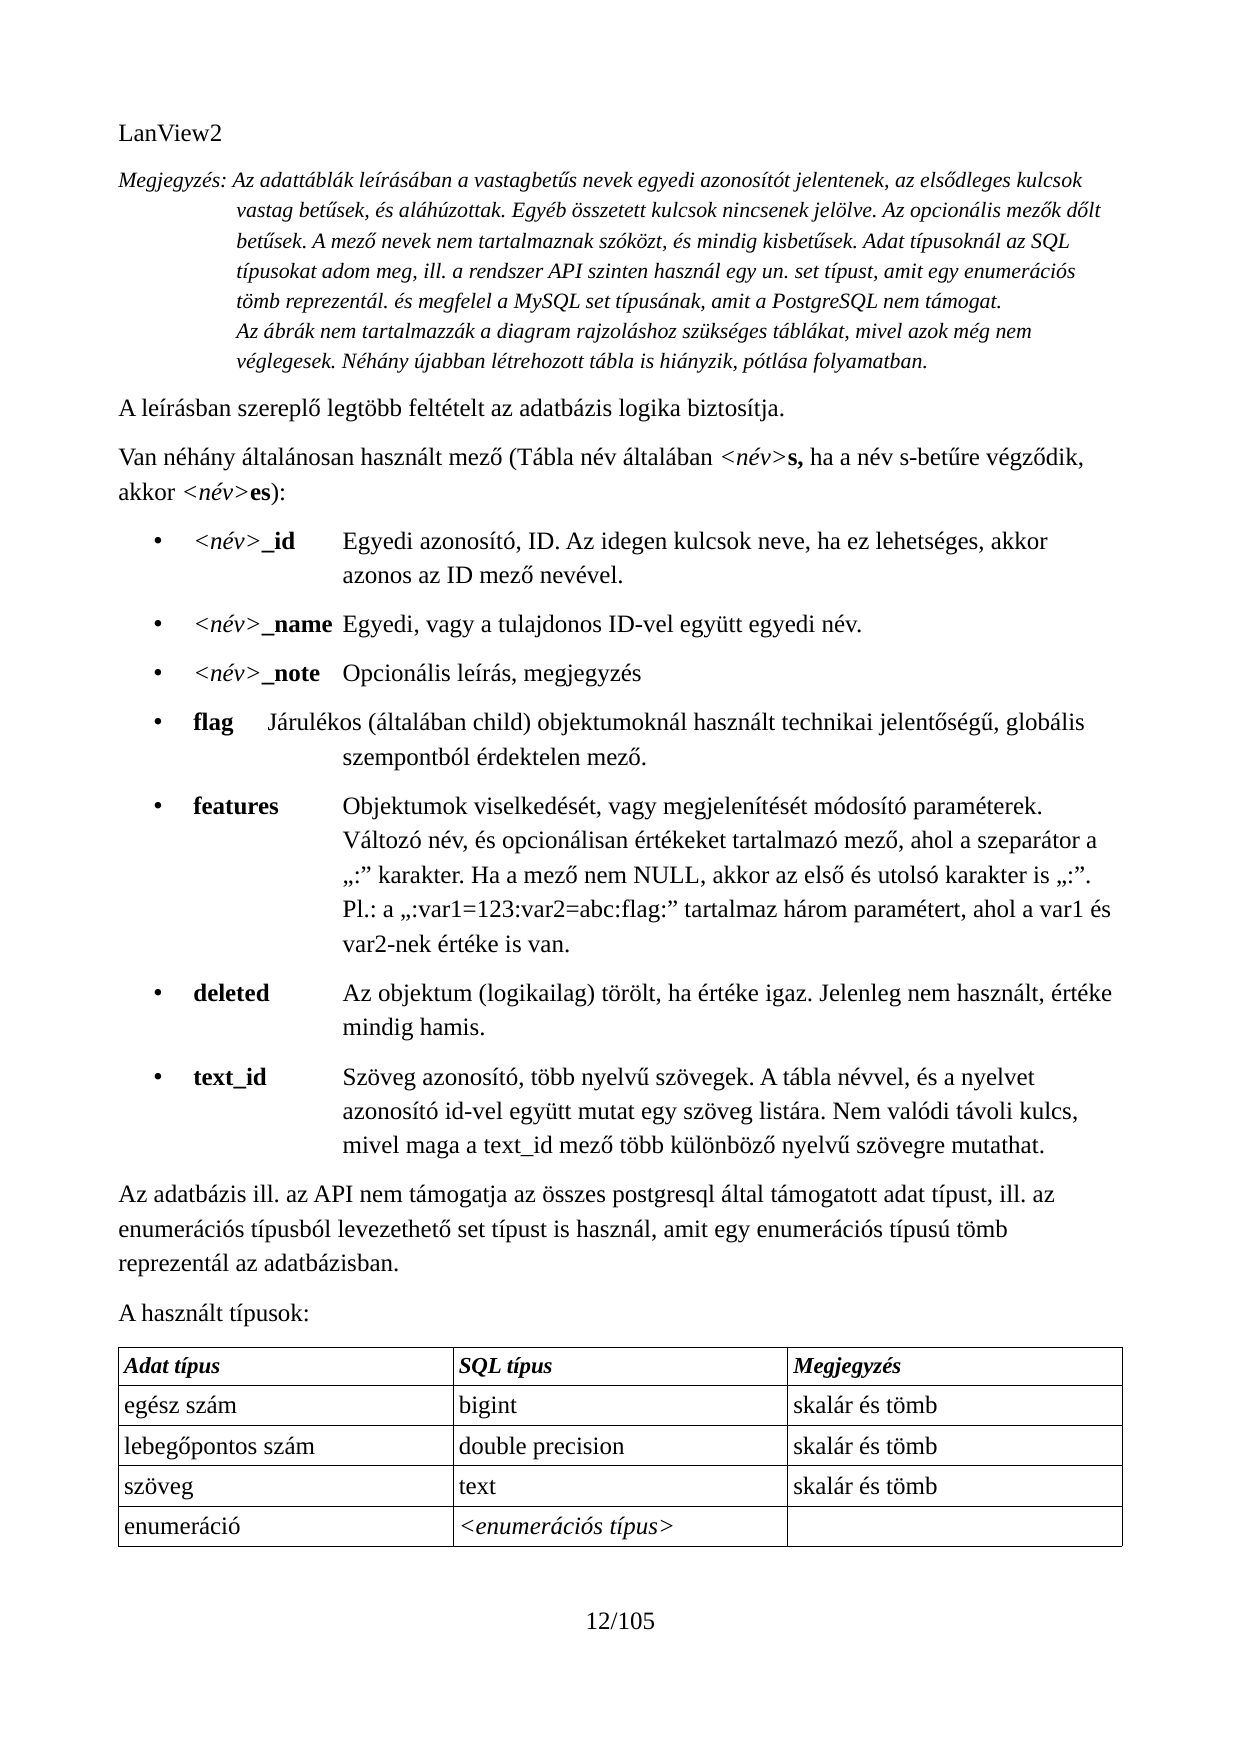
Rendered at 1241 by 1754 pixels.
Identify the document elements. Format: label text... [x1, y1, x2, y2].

list deleted Az objektum (logikailag) törölt, ha értéke igaz. Jelenleg nem használt, értéke mindig hamis. [153, 978, 1122, 1041]
table_cell skalár és tömb [788, 1426, 1122, 1465]
table_cell lebegőpontos szám [119, 1426, 453, 1465]
table_cell skalár és tömb [788, 1386, 1122, 1425]
list <név>_name Egyedi, vagy a tulajdonos ID-vel együtt egyedi név. [153, 609, 1122, 638]
table_header SQL típus [454, 1348, 787, 1384]
table_cell szöveg [119, 1466, 453, 1506]
table_cell double precision [454, 1426, 787, 1465]
table_cell egész szám [119, 1386, 453, 1425]
list flag Járulékos (általában child) objektumoknál használt technikai jelentőségű, globális szempontból érdektelen mező. [153, 707, 1122, 771]
list features Objektumok viselkedését, vagy megjelenítését módosító paraméterek. Változó név, és opcionálisan értékeket tartalmazó mező, ahol a szeparátor a „:” karakter. Ha a mező nem NULL, akkor az első és utolsó karakter is „:”. Pl.: a „:var1=123:var2=abc:flag:” tartalmaz három paramétert, ahol a var1 és var2-nek értéke is van. [153, 791, 1122, 958]
text LanView2 [118, 118, 1122, 147]
text Van néhány általánosan használt mező (Tábla név általában <név>s, ha a név s-betűre végződik, akkor <név>es): [118, 442, 1122, 506]
list <név>_note Opcionális leírás, megjegyzés [153, 658, 1122, 687]
text Megjegyzés: Az adattáblák leírásában a vastagbetűs nevek egyedi azonosítót jelentenek, az elsődleges kulcsok vastag betűsek, és aláhúzottak. Egyéb összetett kulcsok nincsenek jelölve. Az opcionális mezők dőlt betűsek. A mező nevek nem tartalmaznak szóközt, és mindig kisbetűsek. Adat típusoknál az SQL típusokat adom meg, ill. a rendszer API szinten használ egy un. set típust, amit egy enumerációs tömb reprezentál. és megfelel a MySQL set típusának, amit a PostgreSQL nem támogat. Az ábrák nem tartalmazzák a diagram rajzoláshoz szükséges táblákat, mivel azok még nem véglegesek. Néhány újabban létrehozott tábla is hiányzik, pótlása folyamatban. [118, 167, 1122, 374]
text A használt típusok: [118, 1298, 1122, 1326]
table_cell bigint [454, 1386, 787, 1425]
table_header Adat típus [119, 1348, 453, 1384]
table_cell [788, 1507, 1122, 1546]
table_cell skalár és tömb [788, 1466, 1122, 1506]
table_cell enumeráció [119, 1507, 453, 1546]
list <név>_id Egyedi azonosító, ID. Az idegen kulcsok neve, ha ez lehetséges, akkor azonos az ID mező nevével. [153, 526, 1122, 589]
table_header Megjegyzés [788, 1348, 1122, 1384]
text A leírásban szereplő legtöbb feltételt az adatbázis logika biztosítja. [118, 393, 1122, 422]
text Az adatbázis ill. az API nem támogatja az összes postgresql által támogatott adat típust, ill. az enumerációs típusból levezethető set típust is használ, amit egy enumerációs típusú tömb reprezentál az adatbázisban. [118, 1179, 1122, 1277]
list text_id Szöveg azonosító, több nyelvű szövegek. A tábla névvel, és a nyelvet azonosító id-vel együtt mutat egy szöveg listára. Nem valódi távoli kulcs, mivel maga a text_id mező több különböző nyelvű szövegre mutathat. [153, 1062, 1122, 1159]
table_cell <enumerációs típus> [454, 1507, 787, 1546]
table_cell text [454, 1466, 787, 1506]
